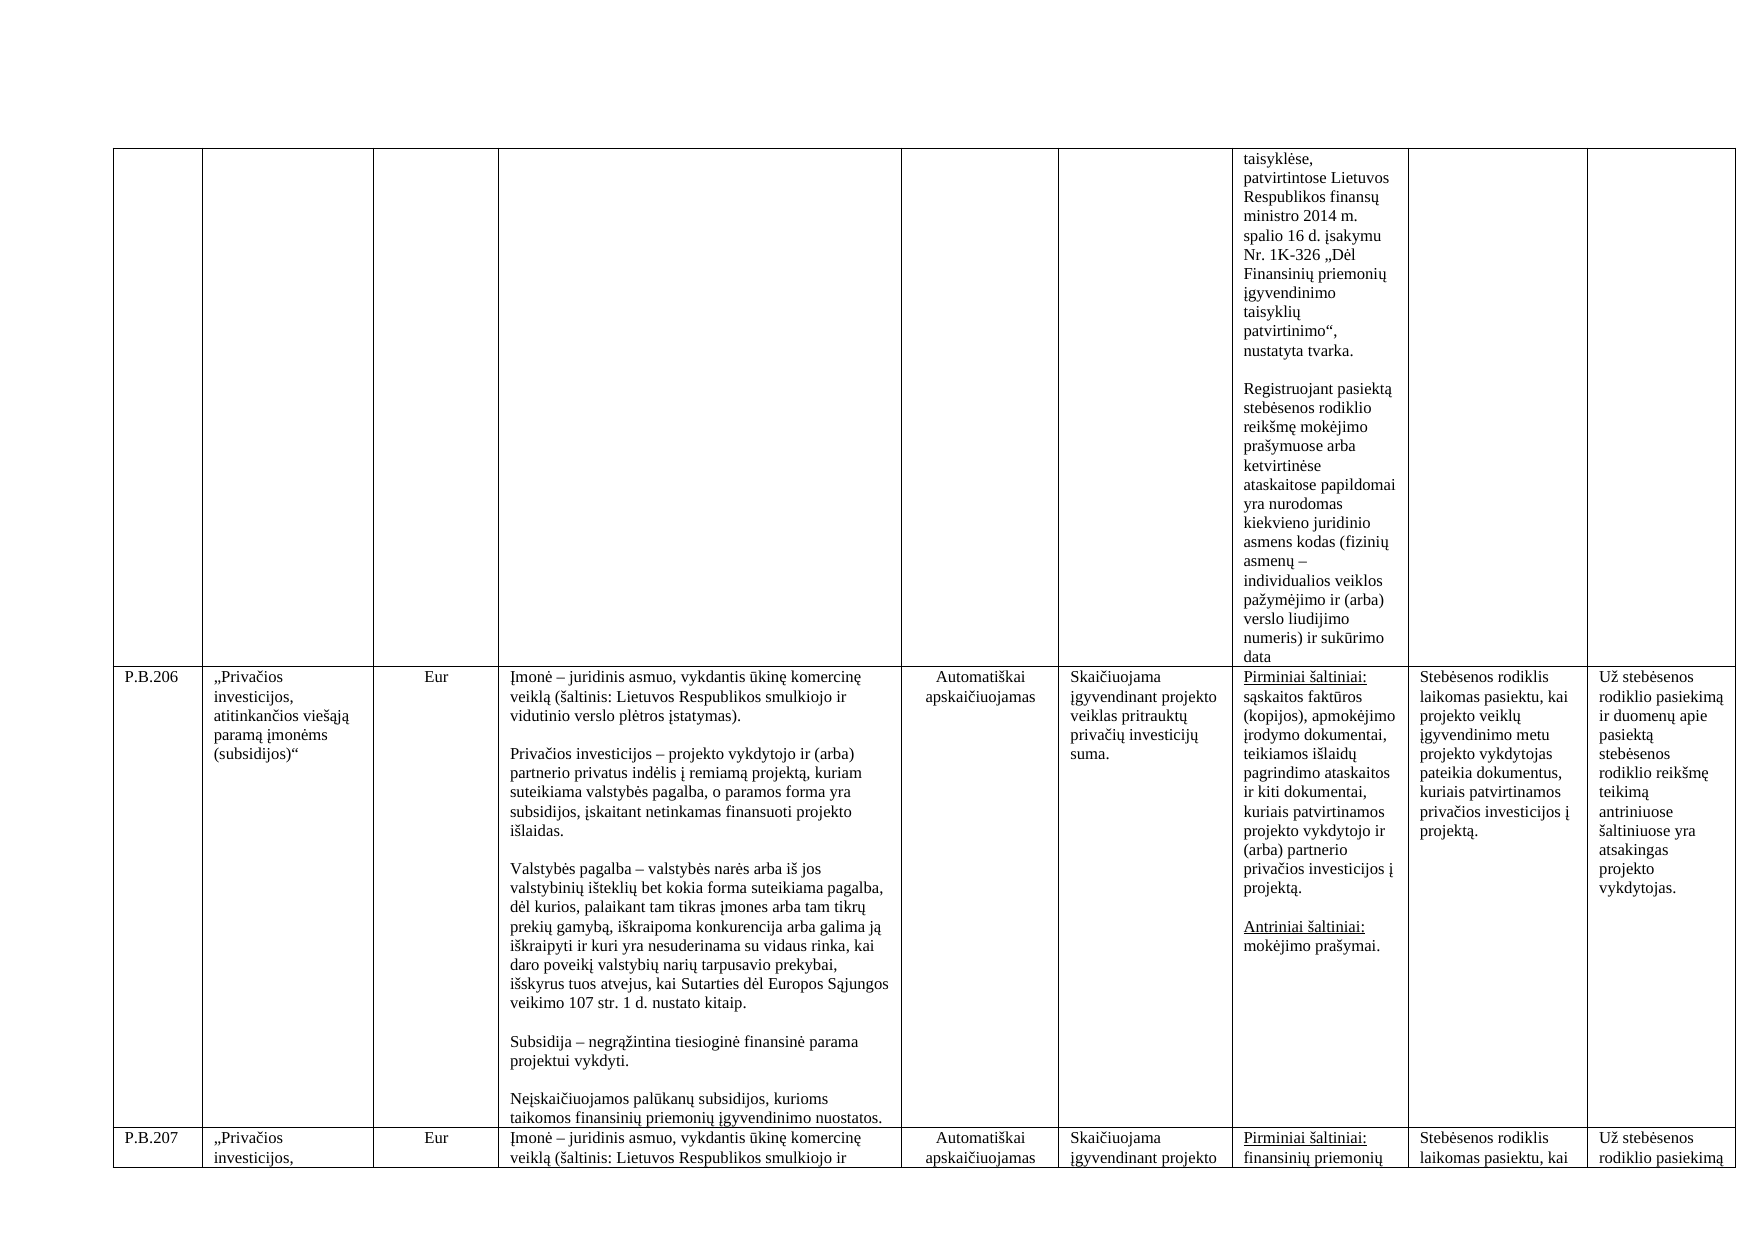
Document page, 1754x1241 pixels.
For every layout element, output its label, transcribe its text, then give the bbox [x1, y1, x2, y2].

table_cell [1588, 149, 1735, 666]
table_cell [499, 149, 901, 666]
table_cell „Privačios investicijos, [203, 1128, 373, 1167]
table_cell taisyklėse, patvirtintose Lietuvos Respublikos finansų ministro 2014 m. spalio 16 d. įsakymu Nr. 1K-326 „Dėl Finansinių priemonių įgyvendinimo taisyklių patvirtinimo“, nustatyta tvarka. Registruojant pasiektą stebėsenos rodiklio reikšmę mokėjimo prašymuose arba ketvirtinėse ataskaitose papildomai yra nurodomas kiekvieno juridinio asmens kodas (fizinių asmenų – individualios veiklos pažymėjimo ir (arba) verslo liudijimo numeris) ir sukūrimo data [1233, 149, 1408, 666]
table_cell Automatiškai apskaičiuojamas [902, 667, 1058, 1127]
table_cell „Privačios investicijos, atitinkančios viešąją paramą įmonėms (subsidijos)“ [203, 667, 373, 1127]
table_cell Įmonė – juridinis asmuo, vykdantis ūkinę komercinę veiklą (šaltinis: Lietuvos Respublikos smulkiojo ir [499, 1128, 901, 1167]
table_cell [1059, 149, 1232, 666]
table_cell Stebėsenos rodiklis laikomas pasiektu, kai [1409, 1128, 1587, 1167]
table_cell Pirminiai šaltiniai: finansinių priemonių [1233, 1128, 1408, 1167]
table_cell Skaičiuojama įgyvendinant projekto veiklas pritrauktų privačių investicijų suma. [1059, 667, 1232, 1127]
table_cell Automatiškai apskaičiuojamas [902, 1128, 1058, 1167]
table_cell [203, 149, 373, 666]
table_cell [1409, 149, 1587, 666]
table_cell Įmonė – juridinis asmuo, vykdantis ūkinę komercinę veiklą (šaltinis: Lietuvos Respublikos smulkiojo ir vidutinio verslo plėtros įstatymas). Privačios investicijos – projekto vykdytojo ir (arba) partnerio privatus indėlis į remiamą projektą, kuriam suteikiama valstybės pagalba, o paramos forma yra subsidijos, įskaitant netinkamas finansuoti projekto išlaidas. Valstybės pagalba – valstybės narės arba iš jos valstybinių išteklių bet kokia forma suteikiama pagalba, dėl kurios, palaikant tam tikras įmones arba tam tikrų prekių gamybą, iškraipoma konkurencija arba galima ją iškraipyti ir kuri yra nesuderinama su vidaus rinka, kai daro poveikį valstybių narių tarpusavio prekybai, išskyrus tuos atvejus, kai Sutarties dėl Europos Sąjungos veikimo 107 str. 1 d. nustato kitaip. Subsidija – negrąžintina tiesioginė finansinė parama projektui vykdyti. Neįskaičiuojamos palūkanų subsidijos, kurioms taikomos finansinių priemonių įgyvendinimo nuostatos. [499, 667, 901, 1127]
table_cell P.B.207 [114, 1128, 202, 1167]
table_cell Eur [374, 667, 498, 1127]
table_cell Skaičiuojama įgyvendinant projekto [1059, 1128, 1232, 1167]
table_cell Eur [374, 1128, 498, 1167]
table_cell Stebėsenos rodiklis laikomas pasiektu, kai projekto veiklų įgyvendinimo metu projekto vykdytojas pateikia dokumentus, kuriais patvirtinamos privačios investicijos į projektą. [1409, 667, 1587, 1127]
table_cell P.B.206 [114, 667, 202, 1127]
table_cell Už stebėsenos rodiklio pasiekimą [1588, 1128, 1735, 1167]
table_cell Už stebėsenos rodiklio pasiekimą ir duomenų apie pasiektą stebėsenos rodiklio reikšmę teikimą antriniuose šaltiniuose yra atsakingas projekto vykdytojas. [1588, 667, 1735, 1127]
table_cell Pirminiai šaltiniai: sąskaitos faktūros (kopijos), apmokėjimo įrodymo dokumentai, teikiamos išlaidų pagrindimo ataskaitos ir kiti dokumentai, kuriais patvirtinamos projekto vykdytojo ir (arba) partnerio privačios investicijos į projektą. Antriniai šaltiniai: mokėjimo prašymai. [1233, 667, 1408, 1127]
table_cell [374, 149, 498, 666]
table_cell [114, 149, 202, 666]
table_cell [902, 149, 1058, 666]
